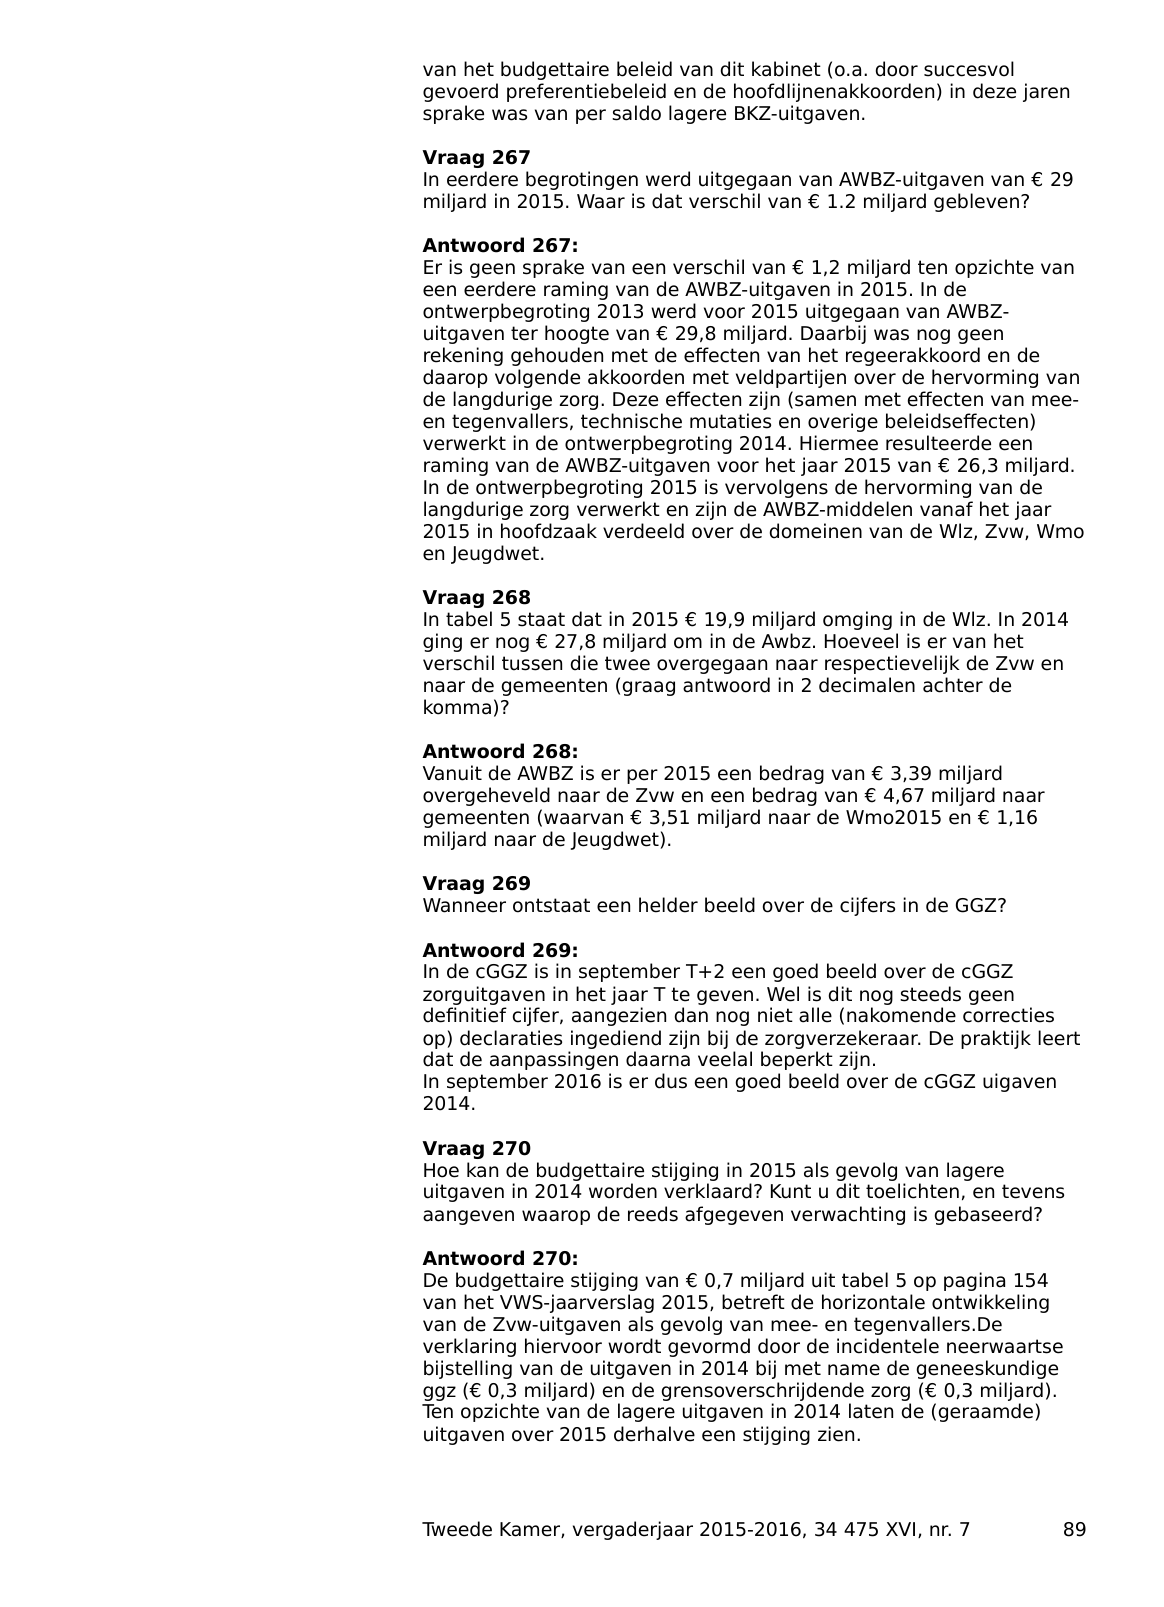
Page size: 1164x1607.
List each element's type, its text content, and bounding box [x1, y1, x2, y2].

text Antwoord 269: [422, 939, 1087, 961]
text Hoe kan de budgettaire stijging in 2015 als gevolg van lagere uitgaven in 2014 worden verklaard? Kunt u dit toelichten, en tevens aangeven waarop de reeds afgegeven verwachting is gebaseerd? [422, 1159, 1087, 1225]
text Antwoord 267: [422, 235, 1087, 257]
text Vraag 267 [422, 147, 1087, 169]
text Vraag 268 [422, 587, 1087, 609]
text Vanuit de AWBZ is er per 2015 een bedrag van € 3,39 miljard overgeheveld naar de Zvw en een bedrag van € 4,67 miljard naar gemeenten (waarvan € 3,51 miljard naar de Wmo2015 en € 1,16 miljard naar de Jeugdwet). [422, 763, 1087, 851]
text Antwoord 268: [422, 741, 1087, 763]
text Vraag 270 [422, 1137, 1087, 1159]
text Wanneer ontstaat een helder beeld over de cijfers in de GGZ? [422, 895, 1087, 917]
text In eerdere begrotingen werd uitgegaan van AWBZ-uitgaven van € 29 miljard in 2015. Waar is dat verschil van € 1.2 miljard gebleven? [422, 169, 1087, 213]
text De budgettaire stijging van € 0,7 miljard uit tabel 5 op pagina 154 van het VWS-jaarverslag 2015, betreft de horizontale ontwikkeling van de Zvw-uitgaven als gevolg van mee- en tegenvallers.De verklaring hiervoor wordt gevormd door de incidentele neerwaartse bijstelling van de uitgaven in 2014 bij met name de geneeskundige ggz (€ 0,3 miljard) en de grensoverschrijdende zorg (€ 0,3 miljard). Ten opzichte van de lagere uitgaven in 2014 laten de (geraamde) uitgaven over 2015 derhalve een stijging zien. [422, 1269, 1087, 1445]
text Er is geen sprake van een verschil van € 1,2 miljard ten opzichte van een eerdere raming van de AWBZ-uitgaven in 2015. In de ontwerpbegroting 2013 werd voor 2015 uitgegaan van AWBZ-uitgaven ter hoogte van € 29,8 miljard. Daarbij was nog geen rekening gehouden met de effecten van het regeerakkoord en de daarop volgende akkoorden met veldpartijen over de hervorming van de langdurige zorg. Deze effecten zijn (samen met effecten van mee- en tegenvallers, technische mutaties en overige beleidseffecten) verwerkt in de ontwerpbegroting 2014. Hiermee resulteerde een raming van de AWBZ-uitgaven voor het jaar 2015 van € 26,3 miljard. In de ontwerpbegroting 2015 is vervolgens de hervorming van de langdurige zorg verwerkt en zijn de AWBZ-middelen vanaf het jaar 2015 in hoofdzaak verdeeld over de domeinen van de Wlz, Zvw, Wmo en Jeugdwet. [422, 257, 1087, 565]
text In september 2016 is er dus een goed beeld over de cGGZ uigaven 2014. [422, 1071, 1087, 1115]
text In tabel 5 staat dat in 2015 € 19,9 miljard omging in de Wlz. In 2014 ging er nog € 27,8 miljard om in de Awbz. Hoeveel is er van het verschil tussen die twee overgegaan naar respectievelijk de Zvw en naar de gemeenten (graag antwoord in 2 decimalen achter de komma)? [422, 609, 1087, 719]
text van het budgettaire beleid van dit kabinet (o.a. door succesvol gevoerd preferentiebeleid en de hoofdlijnenakkoorden) in deze jaren sprake was van per saldo lagere BKZ-uitgaven. [422, 59, 1087, 125]
text Antwoord 270: [422, 1248, 1087, 1269]
text Vraag 269 [422, 873, 1087, 895]
text In de cGGZ is in september T+2 een goed beeld over de cGGZ zorguitgaven in het jaar T te geven. Wel is dit nog steeds geen definitief cijfer, aangezien dan nog niet alle (nakomende correcties op) declaraties ingediend zijn bij de zorgverzekeraar. De praktijk leert dat de aanpassingen daarna veelal beperkt zijn. [422, 961, 1087, 1071]
